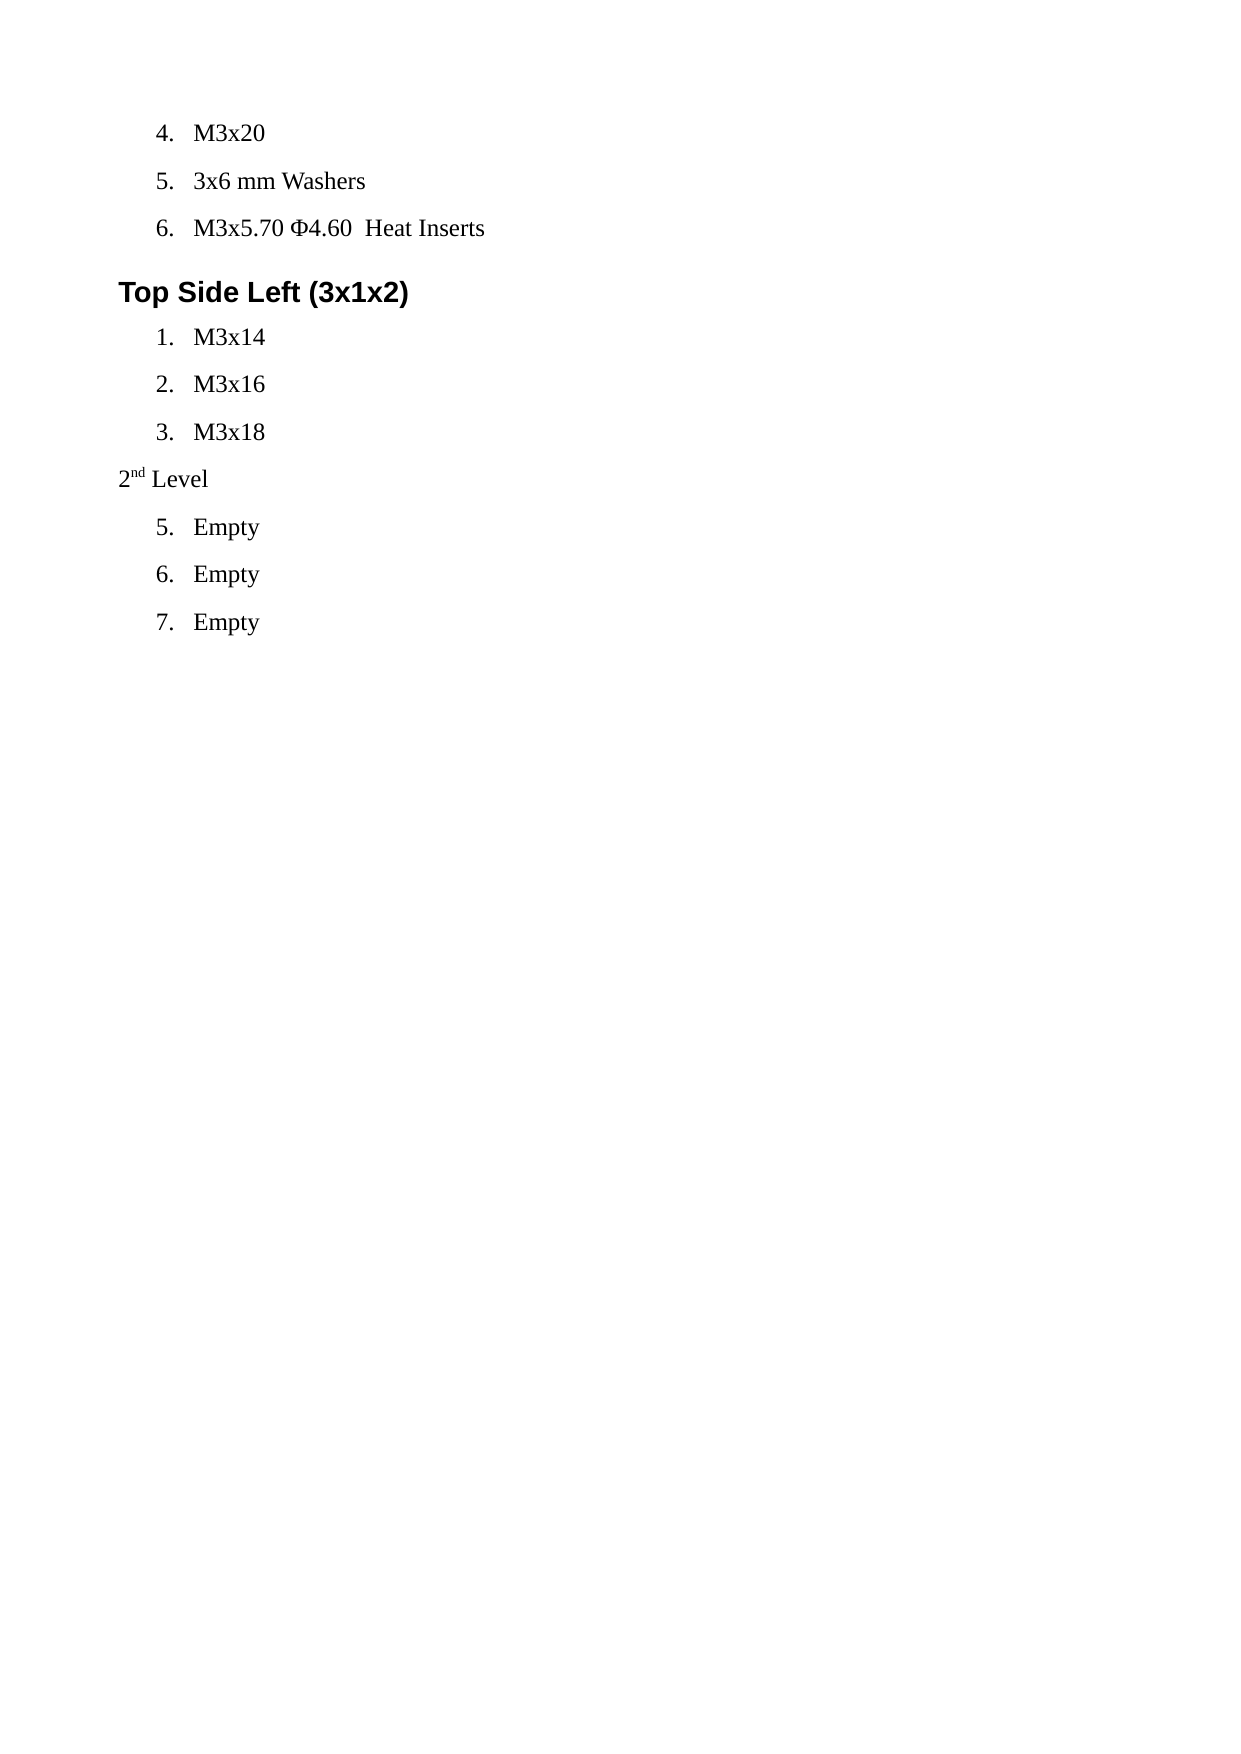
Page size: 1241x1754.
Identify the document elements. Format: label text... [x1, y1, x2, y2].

list M3x20 [156, 118, 1122, 147]
list M3x16 [156, 369, 1122, 398]
list M3x18 [156, 417, 1122, 446]
list Empty [156, 512, 1122, 541]
list M3x5.70 Φ4.60 Heat Inserts [156, 213, 1122, 242]
subtitle Top Side Left (3x1x2) [118, 276, 1122, 309]
list M3x14 [156, 322, 1122, 350]
text 2nd Level [118, 464, 1122, 493]
list Empty [156, 607, 1122, 636]
list Empty [156, 559, 1122, 588]
list 3x6 mm Washers [156, 166, 1122, 194]
